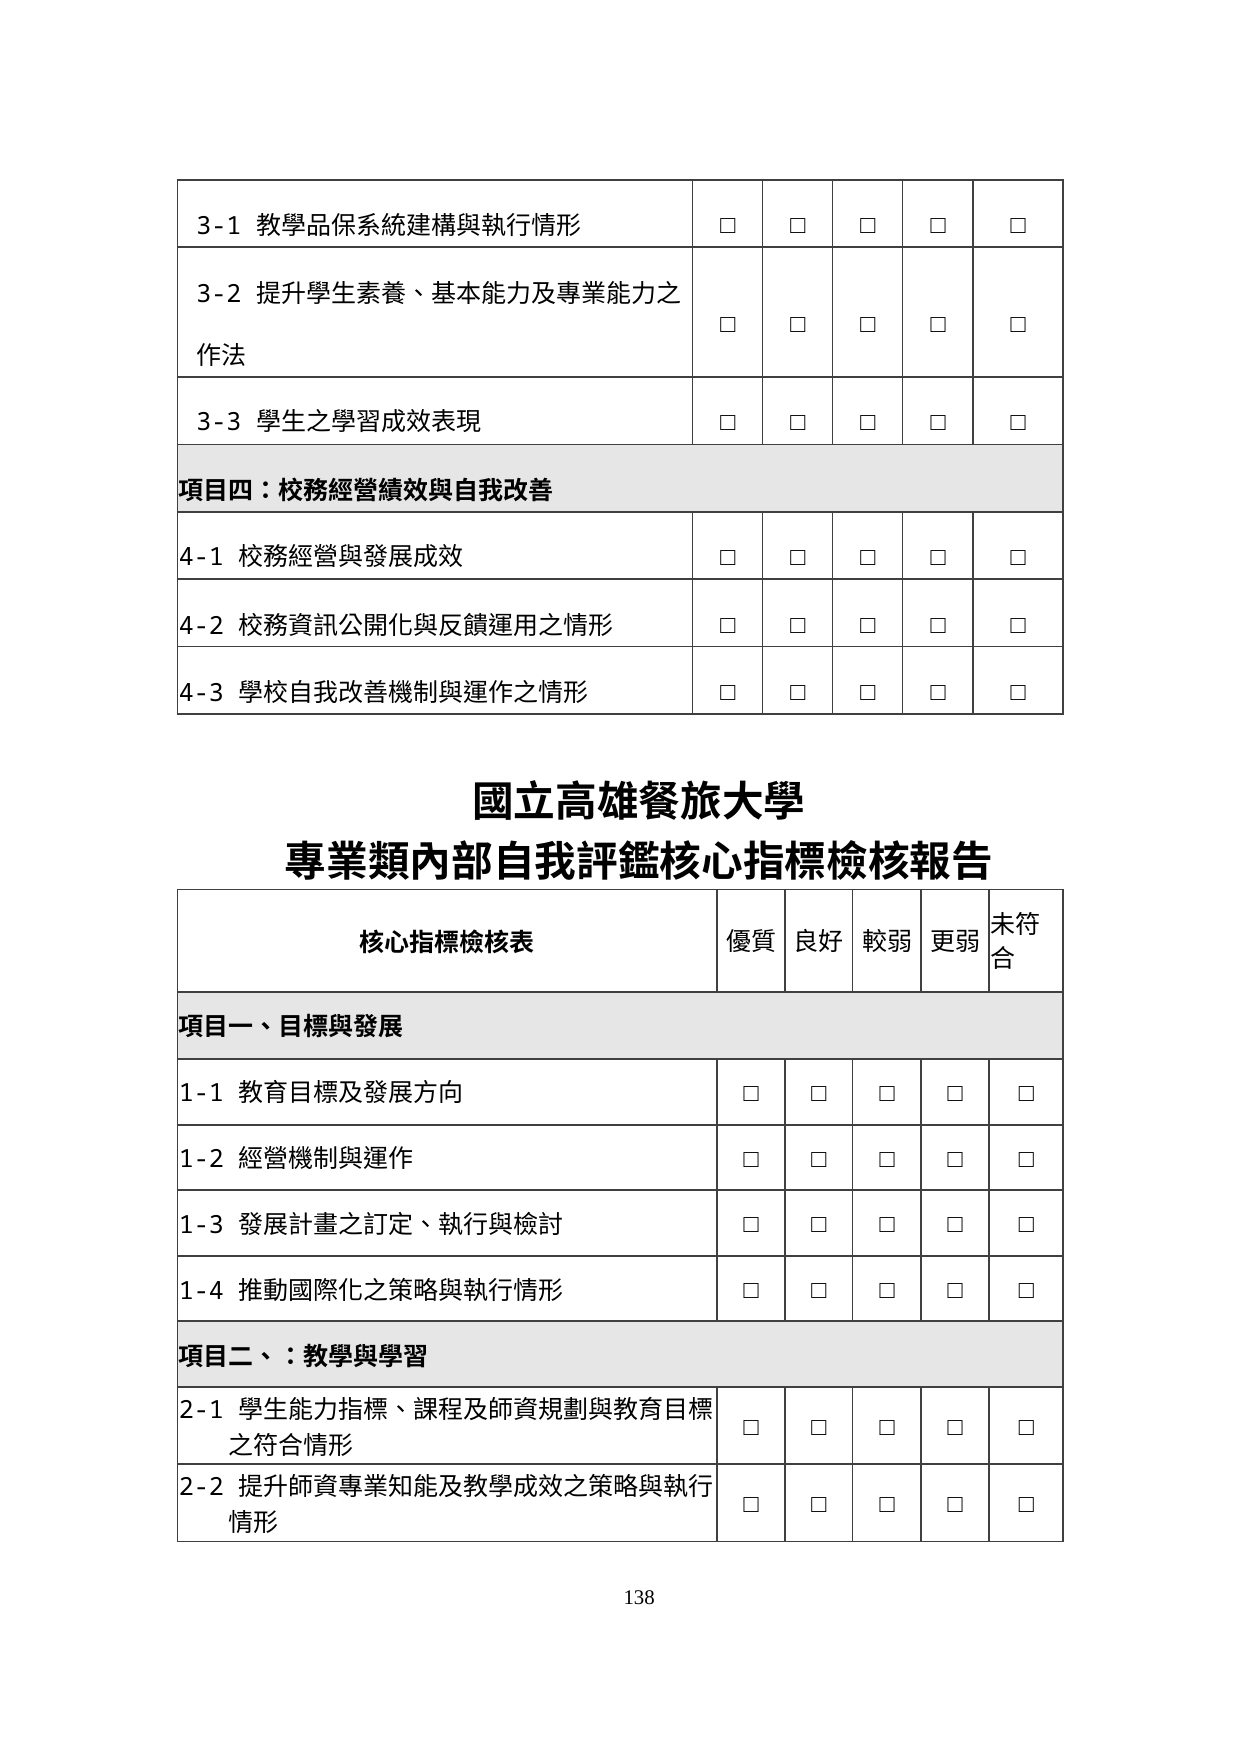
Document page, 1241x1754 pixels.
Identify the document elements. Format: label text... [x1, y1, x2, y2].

table_cell □ [693, 248, 762, 376]
table_header 良好 [786, 890, 852, 991]
table_cell □ [853, 1191, 920, 1255]
table_cell 4-1 校務經營與發展成效 [178, 513, 692, 578]
table_cell 3-1 教學品保系統建構與執行情形 [178, 181, 692, 246]
table_header 較弱 [853, 890, 920, 991]
table_cell □ [718, 1126, 784, 1189]
table_cell □ [903, 181, 972, 246]
table_cell □ [763, 513, 832, 578]
table_cell □ [974, 378, 1062, 443]
table_cell □ [786, 1388, 852, 1463]
table_cell □ [922, 1465, 988, 1541]
table_cell □ [718, 1060, 784, 1124]
table_header 優質 [718, 890, 784, 991]
table_cell 2-2 提升師資專業知能及教學成效之策略與執行情形 [178, 1465, 716, 1541]
table_cell □ [990, 1257, 1062, 1320]
table_cell □ [786, 1257, 852, 1320]
table_header 更弱 [922, 890, 988, 991]
table_cell □ [763, 580, 832, 646]
table_cell □ [763, 378, 832, 443]
table_cell □ [786, 1191, 852, 1255]
table_cell 1-1 教育目標及發展方向 [178, 1060, 716, 1124]
table_cell □ [833, 378, 902, 443]
table_cell □ [833, 647, 902, 713]
table_cell 1-3 發展計畫之訂定、執行與檢討 [178, 1191, 716, 1255]
table_cell 1-4 推動國際化之策略與執行情形 [178, 1257, 716, 1320]
table_cell □ [833, 248, 902, 376]
table_cell □ [974, 248, 1062, 376]
table_cell □ [903, 513, 972, 578]
table_cell □ [833, 513, 902, 578]
table_cell □ [990, 1465, 1062, 1541]
table_cell □ [853, 1465, 920, 1541]
table_cell □ [786, 1465, 852, 1541]
table_cell □ [718, 1191, 784, 1255]
table_cell □ [693, 378, 762, 443]
table_cell □ [763, 181, 832, 246]
table_cell □ [990, 1126, 1062, 1189]
table_cell □ [974, 513, 1062, 578]
table_cell 4-3 學校自我改善機制與運作之情形 [178, 647, 692, 713]
text 專業類內部自我評鑑核心指標檢核報告 [177, 828, 1063, 889]
table_cell □ [990, 1191, 1062, 1255]
table_cell □ [974, 181, 1062, 246]
table_cell □ [763, 647, 832, 713]
table_cell □ [922, 1060, 988, 1124]
table_cell □ [922, 1257, 988, 1320]
table_cell □ [903, 580, 972, 646]
table_header 未符合 [990, 890, 1062, 991]
table_cell □ [990, 1388, 1062, 1463]
table_cell □ [853, 1060, 920, 1124]
table_cell □ [990, 1060, 1062, 1124]
table_cell □ [853, 1126, 920, 1189]
table_cell □ [833, 580, 902, 646]
table_cell □ [903, 248, 972, 376]
table_cell □ [853, 1257, 920, 1320]
table_cell □ [853, 1388, 920, 1463]
table_cell □ [922, 1126, 988, 1189]
table_cell 1-2 經營機制與運作 [178, 1126, 716, 1189]
table_cell 項目四：校務經營績效與自我改善 [178, 445, 1062, 511]
table_cell □ [786, 1126, 852, 1189]
table_cell □ [833, 181, 902, 246]
table_cell □ [974, 580, 1062, 646]
table_cell □ [693, 580, 762, 646]
table_cell □ [693, 513, 762, 578]
table_header 核心指標檢核表 [178, 890, 716, 991]
table_cell 項目一、目標與發展 [178, 993, 1062, 1058]
table_cell □ [718, 1388, 784, 1463]
table_cell 2-1 學生能力指標、課程及師資規劃與教育目標 之符合情形 [178, 1388, 716, 1463]
table_cell □ [693, 647, 762, 713]
table_cell 3-2 提升學生素養、基本能力及專業能力之作法 [178, 248, 692, 376]
table_cell □ [763, 248, 832, 376]
table_cell □ [903, 647, 972, 713]
table_cell □ [693, 181, 762, 246]
table_cell □ [922, 1388, 988, 1463]
table_cell 項目二、：教學與學習 [178, 1322, 1062, 1386]
table_cell 4-2 校務資訊公開化與反饋運用之情形 [178, 580, 692, 646]
table_cell □ [903, 378, 972, 443]
text 國立高雄餐旅大學 [177, 772, 1063, 828]
table_cell □ [718, 1465, 784, 1541]
table_cell □ [718, 1257, 784, 1320]
table_cell □ [786, 1060, 852, 1124]
table_cell 3-3 學生之學習成效表現 [178, 378, 692, 443]
table_cell □ [922, 1191, 988, 1255]
table_cell □ [974, 647, 1062, 713]
